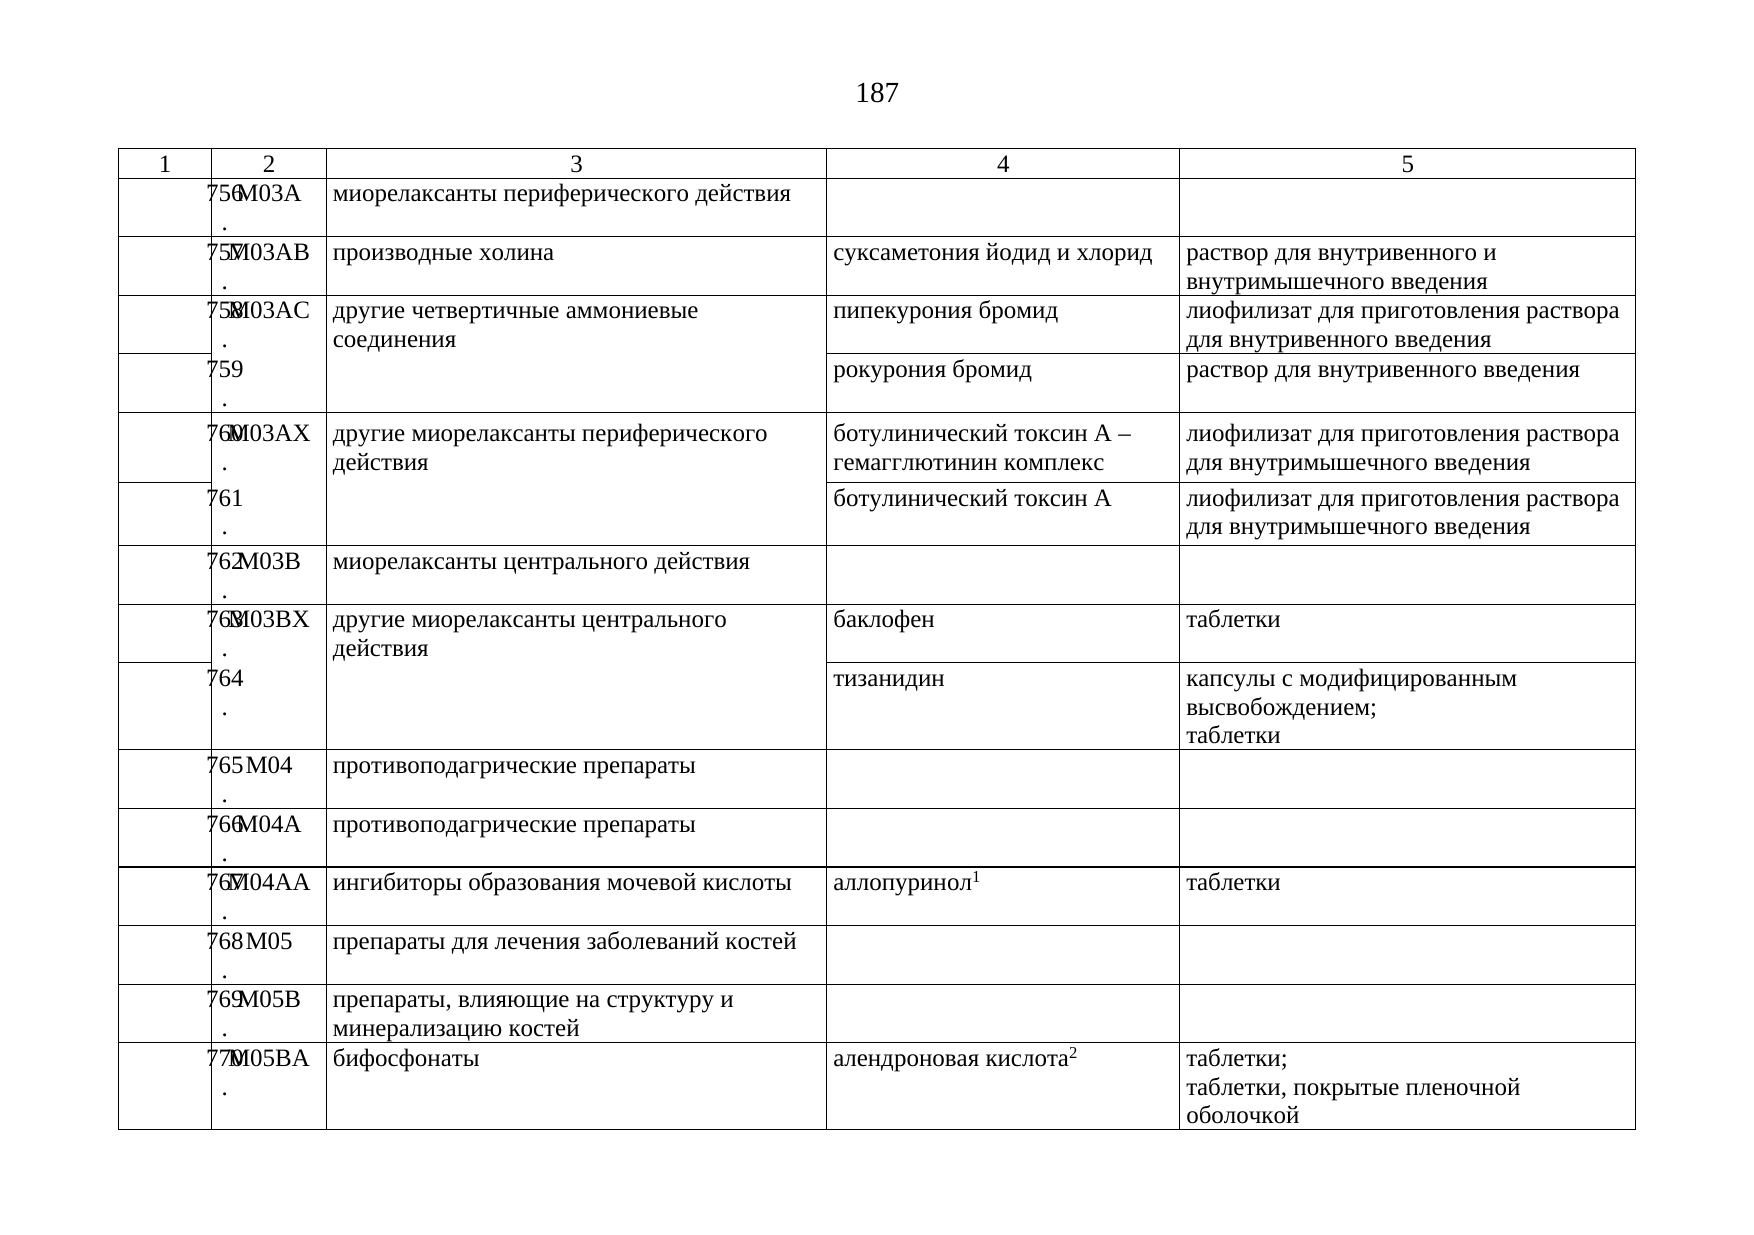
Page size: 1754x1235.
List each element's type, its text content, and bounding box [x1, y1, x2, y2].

table_cell [119, 750, 211, 808]
table_cell [1180, 750, 1635, 808]
table_cell [119, 663, 211, 749]
table_cell [119, 237, 211, 294]
table_cell ботулинический токсин А – гемагглютинин комплекс [827, 413, 1179, 482]
table_cell [1180, 179, 1635, 236]
table_cell [119, 413, 211, 482]
table_cell [1180, 926, 1635, 983]
table_cell [119, 926, 211, 983]
table_cell аллопуринол1 [827, 868, 1179, 925]
table_cell M05B [212, 985, 326, 1042]
table_cell [119, 985, 211, 1042]
table_cell М03АХ [212, 413, 326, 482]
table_cell [827, 546, 1179, 603]
table_header 4 [827, 149, 1179, 177]
table_cell баклофен [827, 605, 1179, 662]
table_cell миорелаксанты периферического действия [327, 179, 826, 236]
table_header 5 [1180, 149, 1635, 177]
table_cell таблетки [1180, 605, 1635, 662]
table_cell M03BX [212, 605, 326, 749]
table_cell [327, 482, 826, 545]
table_cell лиофилизат для приготовления раствора для внутримышечного введения [1180, 483, 1635, 545]
table_cell таблетки; таблетки, покрытые пленочной оболочкой [1180, 1043, 1635, 1129]
table_cell [119, 546, 211, 603]
table_cell [119, 1043, 211, 1129]
table_cell лиофилизат для приготовления раствора для внутривенного введения [1180, 296, 1635, 353]
table_cell [119, 605, 211, 662]
table_cell [1180, 546, 1635, 603]
table_cell [827, 926, 1179, 983]
table_cell другие четвертичные аммониевые соединения [327, 296, 826, 412]
table_cell миорелаксанты центрального действия [327, 546, 826, 603]
table_cell M05 [212, 926, 326, 983]
table_cell раствор для внутривенного введения [1180, 354, 1635, 412]
table_cell противоподагрические препараты [327, 750, 826, 808]
table_cell производные холина [327, 237, 826, 294]
table_cell алендроновая кислота2 [827, 1043, 1179, 1129]
table_cell [827, 985, 1179, 1042]
table_cell [119, 354, 211, 412]
table_cell лиофилизат для приготовления раствора для внутримышечного введения [1180, 413, 1635, 482]
table_cell [119, 868, 211, 925]
table_cell таблетки [1180, 868, 1635, 925]
table_cell бифосфонаты [327, 1043, 826, 1129]
table_cell M04AA [212, 868, 326, 925]
table_cell капсулы с модифицированным высвобождением; таблетки [1180, 663, 1635, 749]
table_header 3 [327, 149, 826, 177]
table_cell M05BA [212, 1043, 326, 1129]
table_cell [119, 296, 211, 353]
table_cell M03B [212, 546, 326, 603]
table_cell [827, 809, 1179, 866]
table_cell [827, 750, 1179, 808]
table_cell суксаметония йодид и хлорид [827, 237, 1179, 294]
table_cell ингибиторы образования мочевой кислоты [327, 868, 826, 925]
table_cell [1180, 985, 1635, 1042]
table_cell ботулинический токсин А [827, 483, 1179, 545]
table_cell [119, 809, 211, 866]
table_header 1 [119, 149, 211, 177]
table_cell M04A [212, 809, 326, 866]
table_cell M03А [212, 179, 326, 236]
table_cell M03АС [212, 296, 326, 412]
table_cell рокурония бромид [827, 354, 1179, 412]
table_cell противоподагрические препараты [327, 809, 826, 866]
table_cell [827, 179, 1179, 236]
table_cell другие миорелаксанты центрального действия [327, 605, 826, 749]
table_cell тизанидин [827, 663, 1179, 749]
table_cell [119, 483, 211, 545]
table_cell M03АВ [212, 237, 326, 294]
table_cell M04 [212, 750, 326, 808]
table_cell раствор для внутривенного и внутримышечного введения [1180, 237, 1635, 294]
table_cell [1180, 809, 1635, 866]
table_cell препараты для лечения заболеваний костей [327, 926, 826, 983]
table_cell препараты, влияющие на структуру и минерализацию костей [327, 985, 826, 1042]
table_cell другие миорелаксанты периферического действия [327, 413, 826, 482]
table_cell пипекурония бромид [827, 296, 1179, 353]
table_cell [119, 179, 211, 236]
table_cell [212, 482, 326, 545]
table_header 2 [212, 149, 326, 177]
